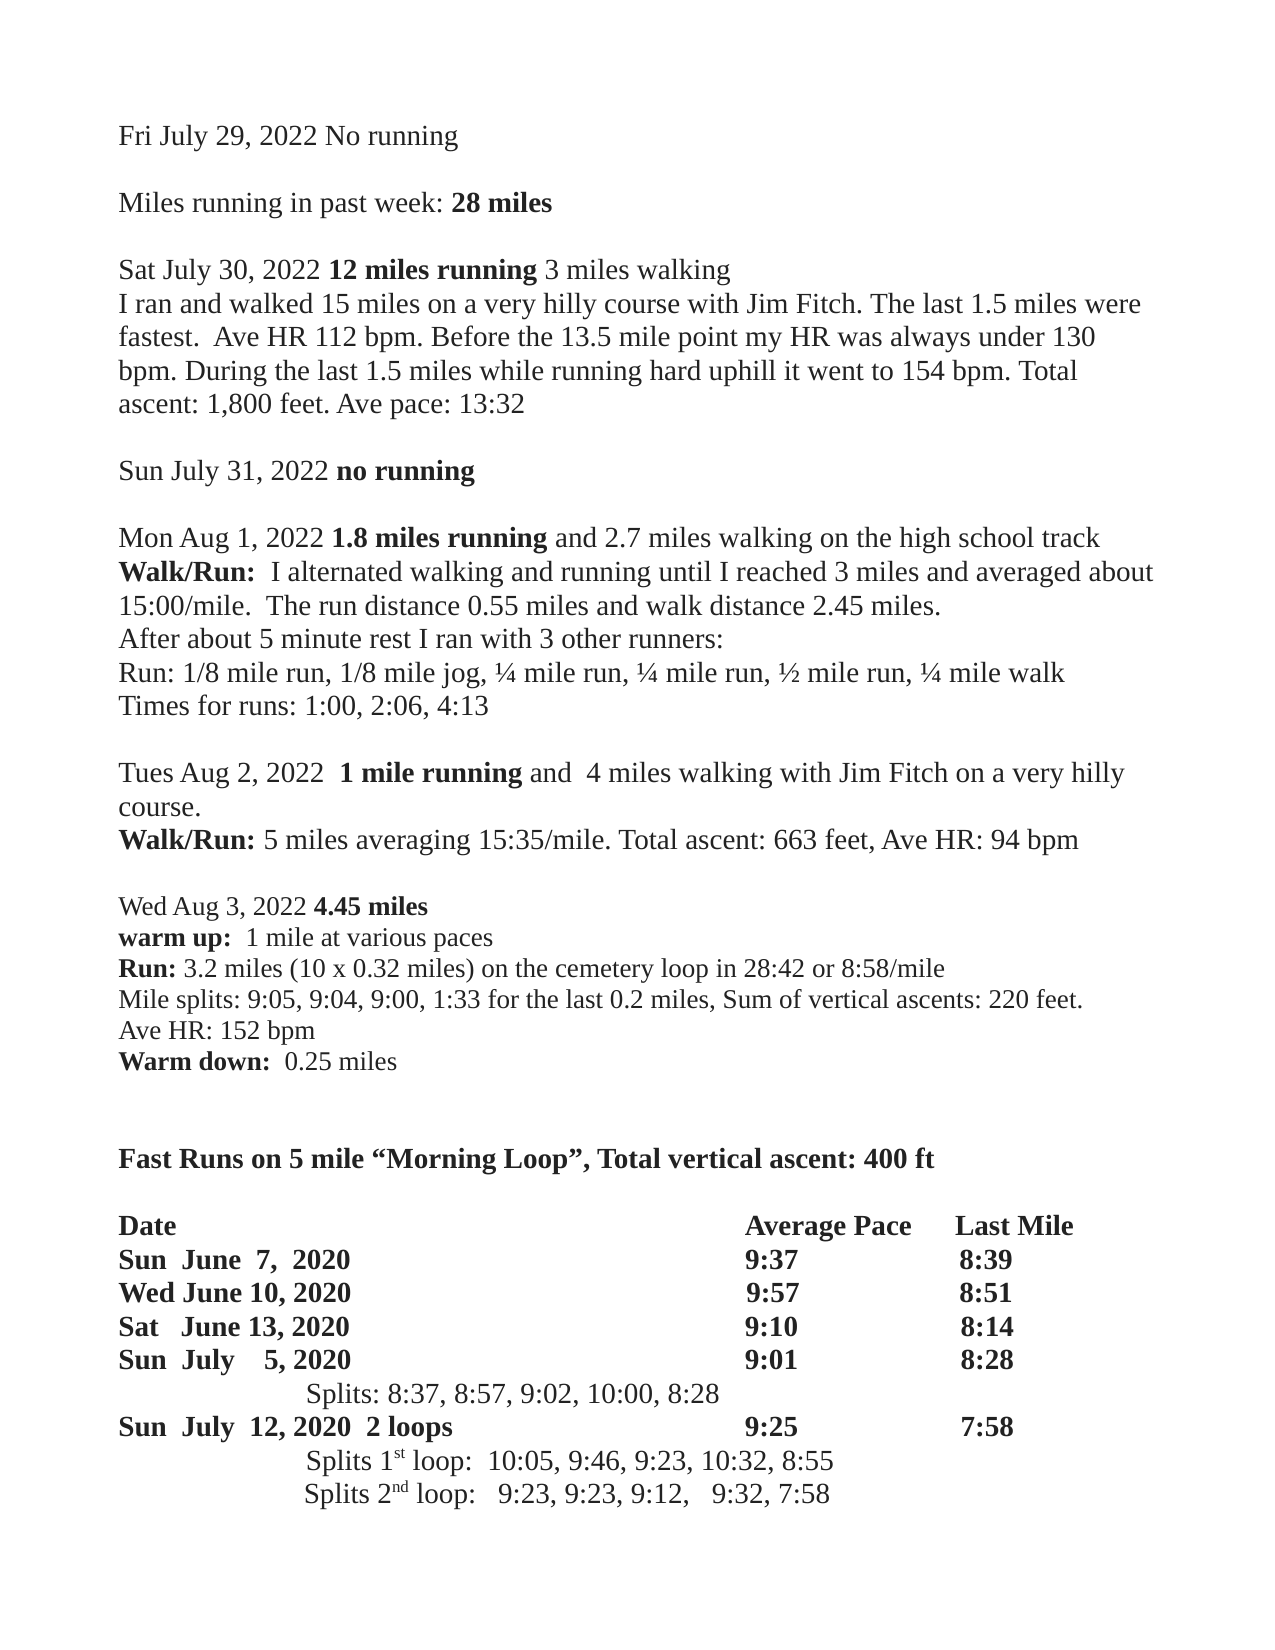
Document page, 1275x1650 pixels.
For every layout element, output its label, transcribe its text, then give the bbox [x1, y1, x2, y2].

text Fast Runs on 5 mile “Morning Loop”, Total vertical ascent: 400 ft [118, 1141, 1161, 1175]
text Miles running in past week: 28 miles [118, 185, 1161, 219]
text Splits 2nd loop: 9:23, 9:23, 9:12, 9:32, 7:58 [118, 1477, 1161, 1510]
text Sun July 31, 2022 no running [118, 453, 1161, 487]
text Wed June 10, 2020 9:57 8:51 [118, 1275, 1161, 1309]
text Sat July 30, 2022 12 miles running 3 miles walking [118, 252, 1161, 286]
text Tues Aug 2, 2022 1 mile running and 4 miles walking with Jim Fitch on a very hilly course. [118, 755, 1161, 822]
text Mon Aug 1, 2022 1.8 miles running and 2.7 miles walking on the high school track [118, 521, 1161, 554]
text warm up: 1 mile at various paces [118, 921, 1161, 952]
text Times for runs: 1:00, 2:06, 4:13 [118, 688, 1161, 722]
text Sat June 13, 2020 9:10 8:14 Sun July 5, 2020 9:01 8:28 Splits: 8:37, 8:57, 9:02, 10:00, 8:28 Sun July 12, 2020 2 loops 9:25 7:58 Splits 1st loop: 10:05, 9:46, 9:23, 10:32, 8:55 [118, 1309, 1161, 1477]
text Sun June 7, 2020 9:37 8:39 [118, 1242, 1161, 1275]
text Fri July 29, 2022 No running [118, 118, 1161, 152]
text Ave HR: 152 bpm [118, 1014, 1161, 1045]
text Warm down: 0.25 miles [118, 1045, 1161, 1076]
text Date Average Pace Last Mile [118, 1208, 1161, 1242]
text After about 5 minute rest I ran with 3 other runners: [118, 621, 1161, 655]
text Walk/Run: I alternated walking and running until I reached 3 miles and averaged about 15:00/mile. The run distance 0.55 miles and walk distance 2.45 miles. [118, 554, 1161, 621]
text Run: 3.2 miles (10 x 0.32 miles) on the cemetery loop in 28:42 or 8:58/mile [118, 952, 1161, 983]
text I ran and walked 15 miles on a very hilly course with Jim Fitch. The last 1.5 miles were fastest. Ave HR 112 bpm. Before the 13.5 mile point my HR was always under 130 bpm. During the last 1.5 miles while running hard uphill it went to 154 bpm. Total ascent: 1,800 feet. Ave pace: 13:32 [118, 286, 1161, 420]
text Run: 1/8 mile run, 1/8 mile jog, ¼ mile run, ¼ mile run, ½ mile run, ¼ mile walk [118, 655, 1161, 688]
text Walk/Run: 5 miles averaging 15:35/mile. Total ascent: 663 feet, Ave HR: 94 bpm [118, 822, 1161, 856]
text Wed Aug 3, 2022 4.45 miles [118, 889, 1161, 921]
text Mile splits: 9:05, 9:04, 9:00, 1:33 for the last 0.2 miles, Sum of vertical ascents: 220 feet. [118, 983, 1161, 1014]
